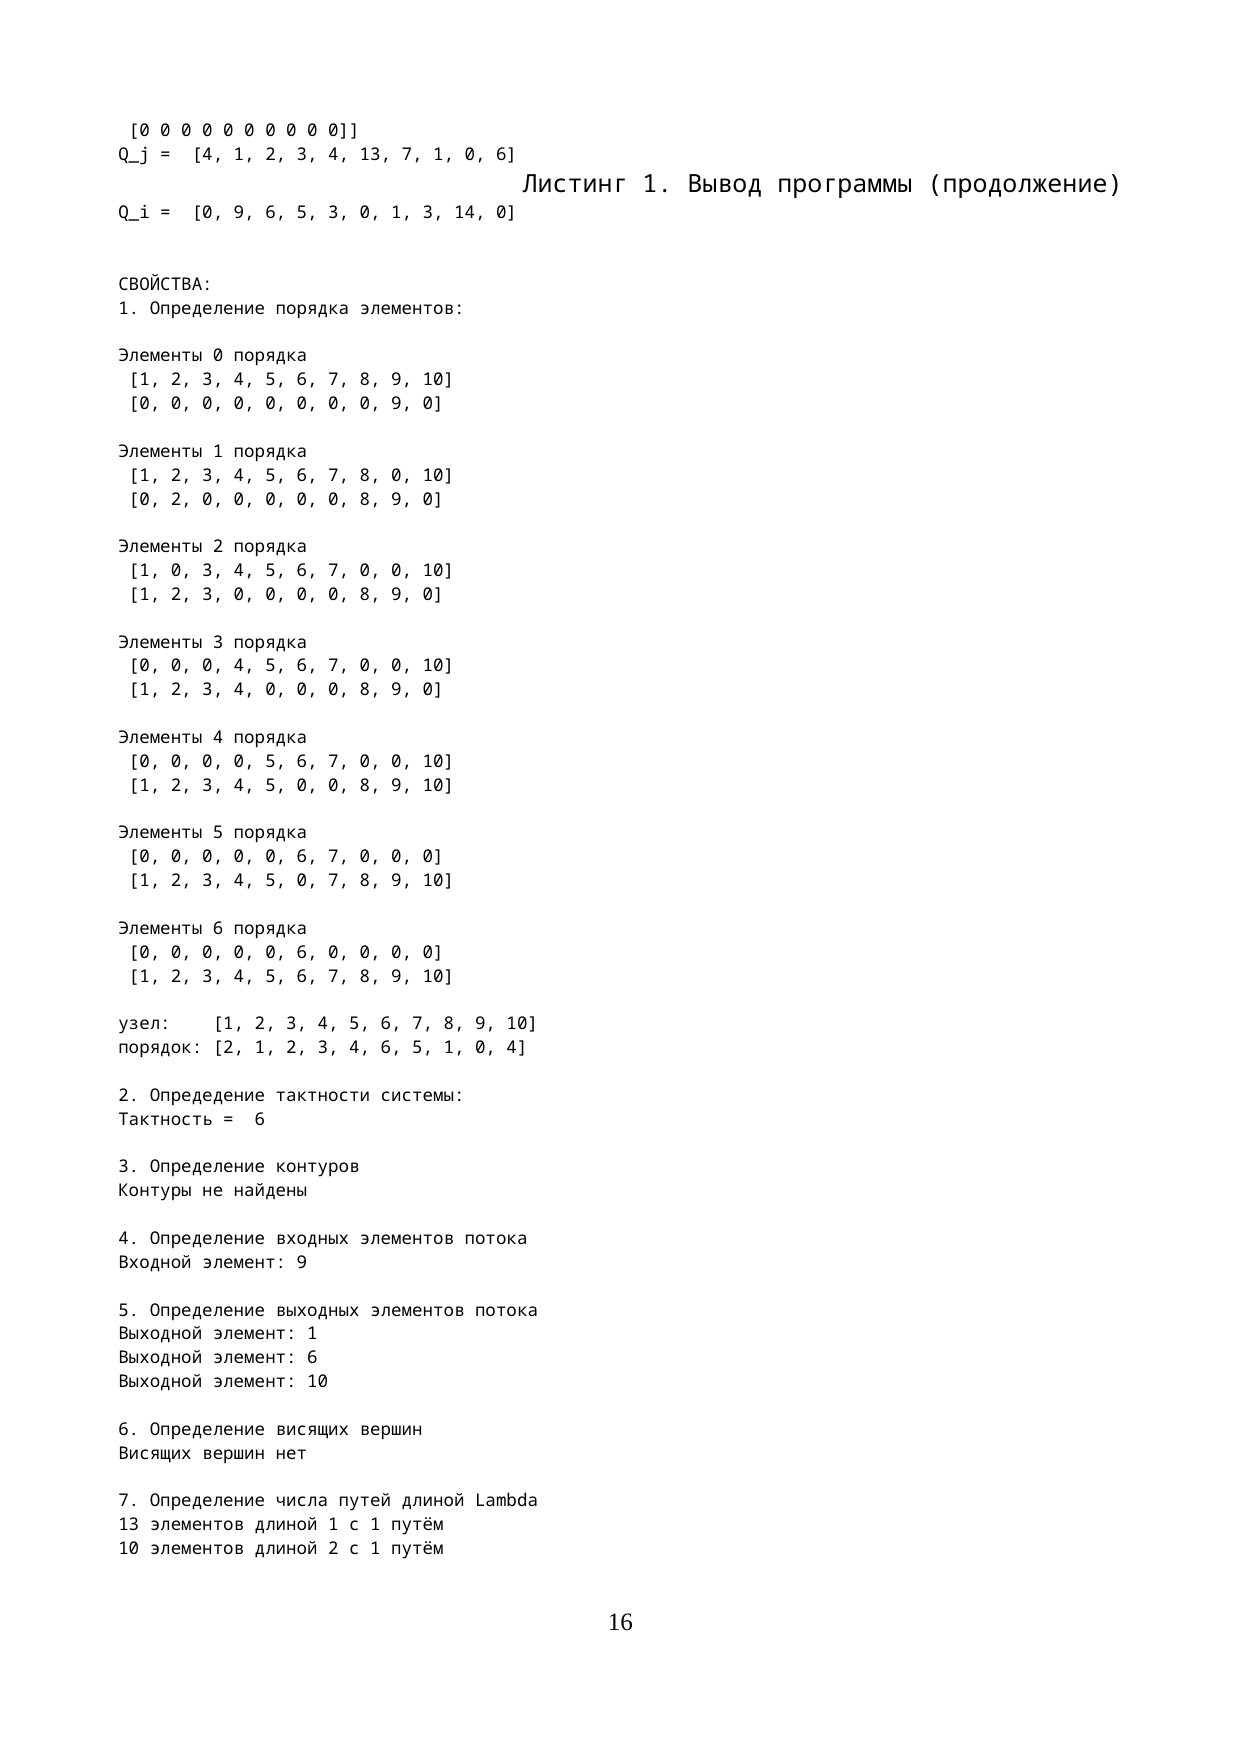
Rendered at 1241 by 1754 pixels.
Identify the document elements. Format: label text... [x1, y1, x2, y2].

text 1. Определение порядка элементов: [118, 295, 1122, 319]
text Выходной элемент: 6 [118, 1345, 1122, 1369]
text Входной элемент: 9 [118, 1249, 1122, 1273]
text [1, 0, 3, 4, 5, 6, 7, 0, 0, 10] [118, 558, 1122, 582]
text Выходной элемент: 10 [118, 1369, 1122, 1393]
text [0, 2, 0, 0, 0, 0, 0, 8, 9, 0] [118, 486, 1122, 510]
text Q_i = [0, 9, 6, 5, 3, 0, 1, 3, 14, 0] [118, 200, 1122, 224]
text 2. Опредедение тактности системы: [118, 1082, 1122, 1106]
text Тактность = 6 [118, 1106, 1122, 1130]
text Элементы 6 порядка [118, 916, 1122, 939]
text 6. Определение висящих вершин [118, 1416, 1122, 1440]
text 7. Определение числа путей длиной Lambda [118, 1488, 1122, 1512]
text 3. Определение контуров [118, 1154, 1122, 1178]
text [1, 2, 3, 4, 5, 6, 7, 8, 0, 10] [118, 462, 1122, 486]
text Висящих вершин нет [118, 1440, 1122, 1464]
text [1, 2, 3, 4, 5, 0, 7, 8, 9, 10] [118, 868, 1122, 892]
text Элементы 2 порядка [118, 534, 1122, 558]
text 5. Определение выходных элементов потока [118, 1297, 1122, 1321]
text Элементы 1 порядка [118, 438, 1122, 462]
text [1, 2, 3, 4, 5, 6, 7, 8, 9, 10] [118, 367, 1122, 391]
text [0, 0, 0, 0, 0, 6, 0, 0, 0, 0] [118, 939, 1122, 963]
text узел: [1, 2, 3, 4, 5, 6, 7, 8, 9, 10] [118, 1011, 1122, 1035]
text Q_j = [4, 1, 2, 3, 4, 13, 7, 1, 0, 6] [118, 142, 1122, 166]
text [0 0 0 0 0 0 0 0 0 0]] [118, 118, 1122, 142]
text [0, 0, 0, 0, 0, 0, 0, 0, 9, 0] [118, 391, 1122, 414]
text Элементы 3 порядка [118, 629, 1122, 653]
text [1, 2, 3, 4, 5, 0, 0, 8, 9, 10] [118, 772, 1122, 796]
text 4. Определение входных элементов потока [118, 1226, 1122, 1249]
text 13 элементов длиной 1 с 1 путём [118, 1512, 1122, 1536]
text порядок: [2, 1, 2, 3, 4, 6, 5, 1, 0, 4] [118, 1035, 1122, 1059]
text Листинг 1. Вывод программы (продолжение) [118, 166, 1122, 200]
text 10 элементов длиной 2 с 1 путём [118, 1536, 1122, 1559]
text [0, 0, 0, 4, 5, 6, 7, 0, 0, 10] [118, 653, 1122, 677]
text Контуры не найдены [118, 1178, 1122, 1202]
text [1, 2, 3, 4, 0, 0, 0, 8, 9, 0] [118, 677, 1122, 701]
text [1, 2, 3, 4, 5, 6, 7, 8, 9, 10] [118, 963, 1122, 987]
text СВОЙСТВА: [118, 271, 1122, 295]
text Элементы 0 порядка [118, 343, 1122, 367]
text Выходной элемент: 1 [118, 1321, 1122, 1345]
text Элементы 4 порядка [118, 725, 1122, 748]
text [0, 0, 0, 0, 5, 6, 7, 0, 0, 10] [118, 748, 1122, 772]
text [0, 0, 0, 0, 0, 6, 7, 0, 0, 0] [118, 844, 1122, 868]
text Элементы 5 порядка [118, 820, 1122, 844]
text [1, 2, 3, 0, 0, 0, 0, 8, 9, 0] [118, 582, 1122, 605]
